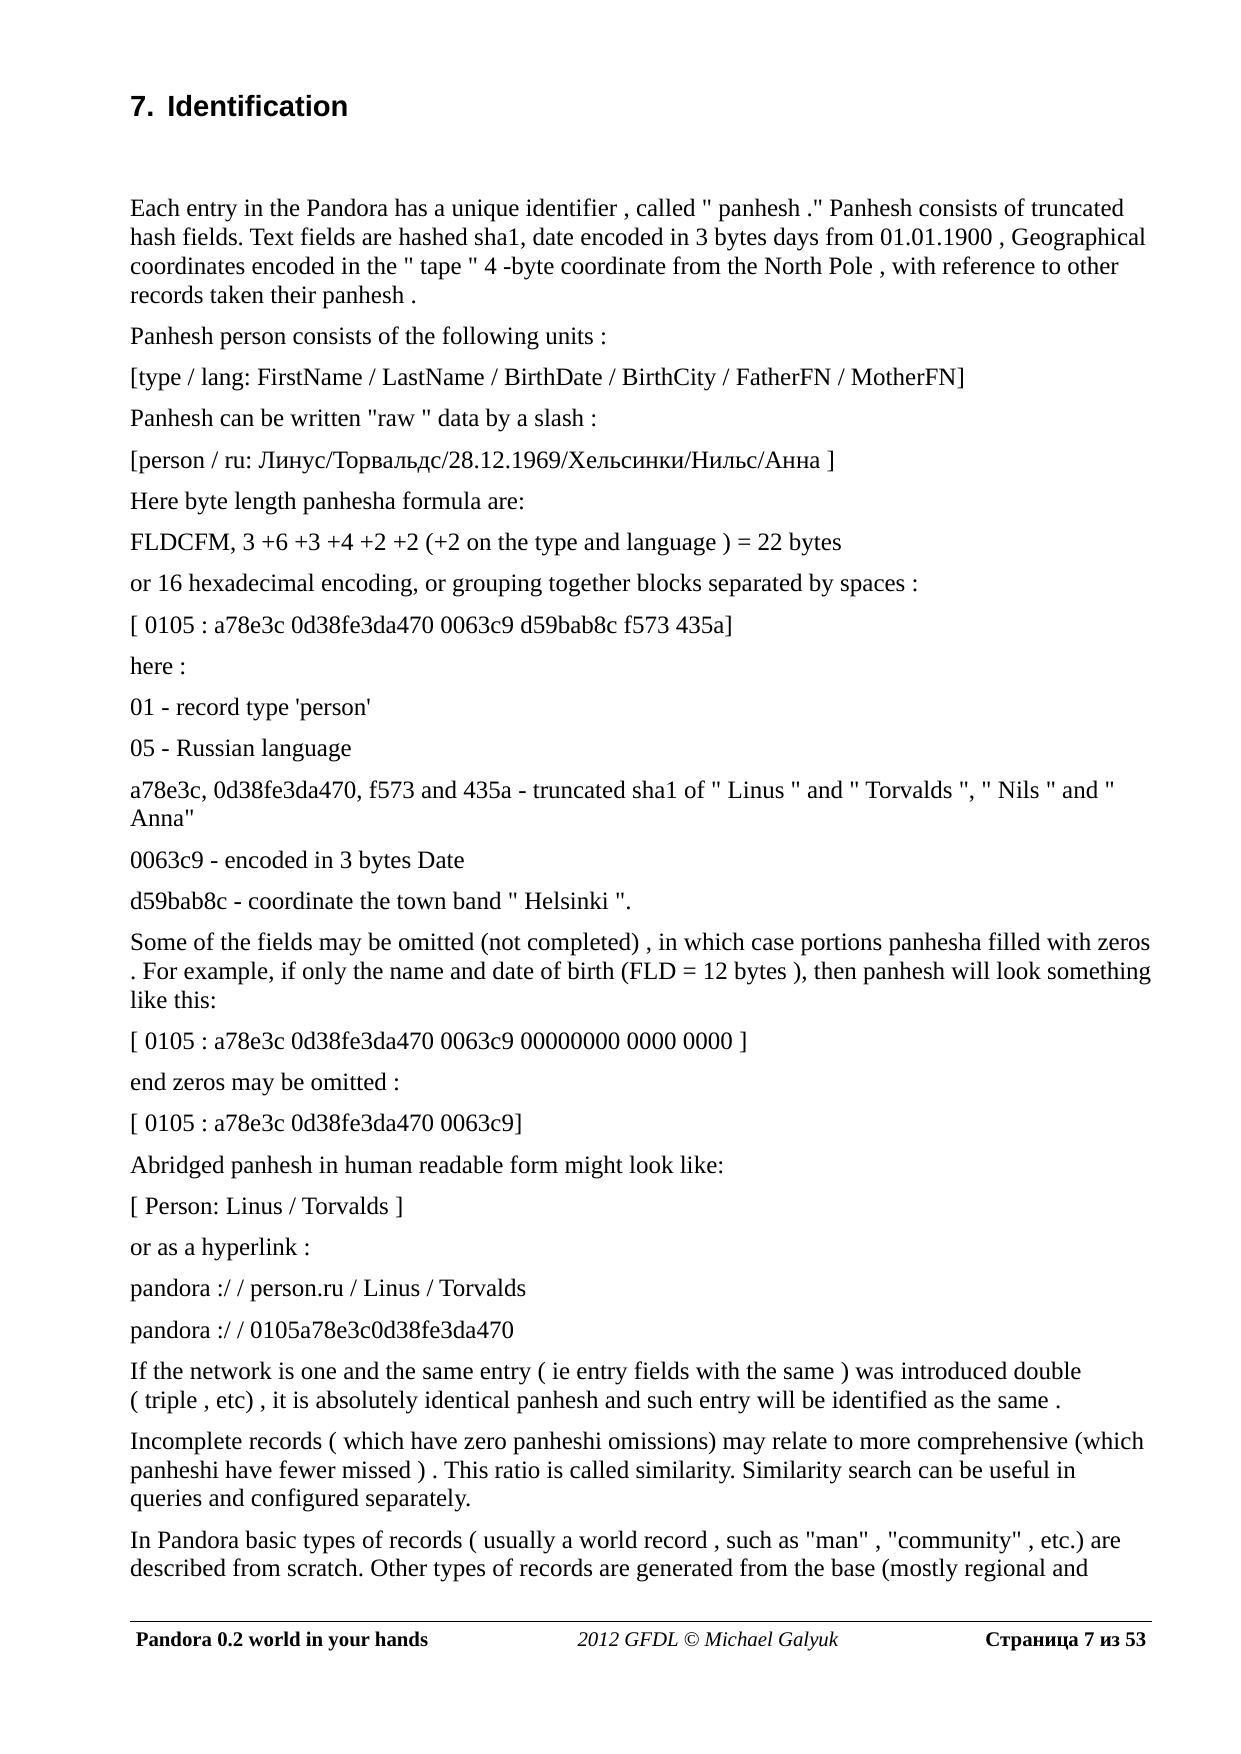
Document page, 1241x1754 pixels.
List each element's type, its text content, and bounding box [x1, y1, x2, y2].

text Some of the fields may be omitted (not completed) , in which case portions panhesha filled with zeros . For example, if only the name and date of birth (FLD = 12 bytes ), then panhesh will look something like this: [130, 927, 1152, 1013]
text pandora :/ / person.ru / Linus / Torvalds [130, 1273, 1152, 1302]
text Incomplete records ( which have zero panheshi omissions) may relate to more comprehensive (which panheshi have fewer missed ) . This ratio is called similarity. Similarity search can be useful in queries and configured separately. [130, 1426, 1152, 1512]
text 0063c9 - encoded in 3 bytes Date [130, 845, 1152, 873]
text Panhesh can be written "raw " data by a slash : [130, 403, 1152, 432]
text Each entry in the Pandora has a unique identifier , called " panhesh ." Panhesh consists of truncated hash fields. Text fields are hashed sha1, date encoded in 3 bytes days from 01.01.1900 , Geographical coordinates encoded in the " tape " 4 -byte coordinate from the North Pole , with reference to other records taken their panhesh . [130, 193, 1152, 308]
text 05 - Russian language [130, 733, 1152, 762]
text [person / ru: Линус/Торвальдс/28.12.1969/Хельсинки/Нильс/Анна ] [130, 445, 1152, 473]
text [ 0105 : a78e3c 0d38fe3da470 0063c9 00000000 0000 0000 ] [130, 1026, 1152, 1055]
text [type / lang: FirstName / LastName / BirthDate / BirthCity / FatherFN / MotherFN] [130, 362, 1152, 391]
text [ 0105 : a78e3c 0d38fe3da470 0063c9] [130, 1108, 1152, 1137]
text d59bab8c - coordinate the town band " Helsinki ". [130, 886, 1152, 915]
text If the network is one and the same entry ( ie entry fields with the same ) was introduced double ( triple , etc) , it is absolutely identical panhesh and such entry will be identified as the same . [130, 1356, 1152, 1413]
text end zeros may be omitted : [130, 1067, 1152, 1096]
text 01 - record type 'person' [130, 692, 1152, 721]
text Panhesh person consists of the following units : [130, 321, 1152, 350]
text Here byte length panhesha formula are: [130, 486, 1152, 515]
text or as a hyperlink : [130, 1232, 1152, 1261]
text Abridged panhesh in human readable form might look like: [130, 1150, 1152, 1178]
subtitle Identification [130, 88, 1152, 122]
text In Pandora basic types of records ( usually a world record , such as "man" , "community" , etc.) are described from scratch. Other types of records are generated from the base (mostly regional and [130, 1525, 1152, 1582]
text FLDCFM, 3 +6 +3 +4 +2 +2 (+2 on the type and language ) = 22 bytes [130, 527, 1152, 556]
text [ Person: Linus / Torvalds ] [130, 1191, 1152, 1220]
text or 16 hexadecimal encoding, or grouping together blocks separated by spaces : [130, 568, 1152, 597]
text a78e3c, 0d38fe3da470, f573 and 435a - truncated sha1 of " Linus " and " Torvalds ", " Nils " and " Anna" [130, 775, 1152, 832]
text here : [130, 651, 1152, 680]
text pandora :/ / 0105a78e3c0d38fe3da470 [130, 1315, 1152, 1343]
text [ 0105 : a78e3c 0d38fe3da470 0063c9 d59bab8c f573 435a] [130, 610, 1152, 638]
